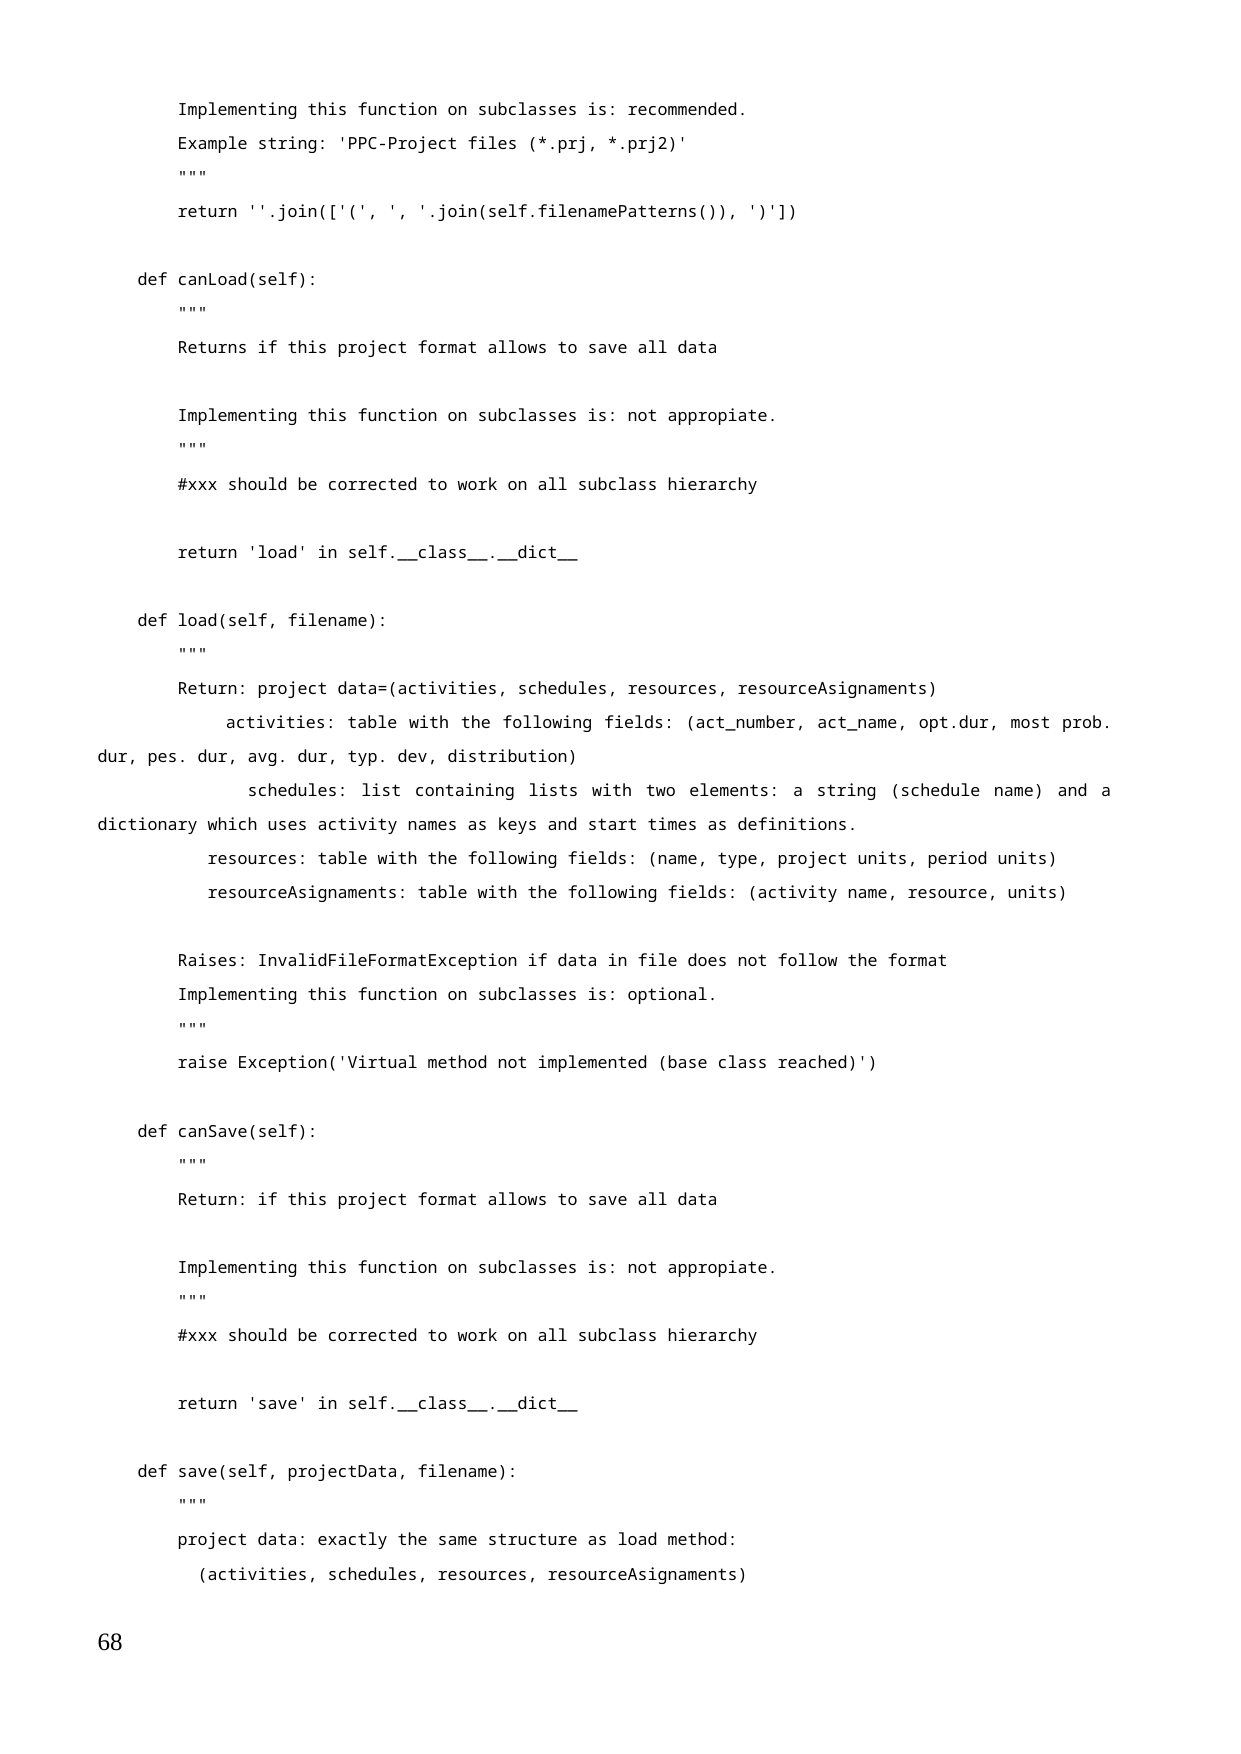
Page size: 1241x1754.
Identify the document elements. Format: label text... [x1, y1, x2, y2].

text #xxx should be corrected to work on all subclass hierarchy [97, 472, 1113, 495]
text def save(self, projectData, filename): [97, 1460, 1113, 1483]
text """ [97, 438, 1113, 461]
text resourceAsignaments: table with the following fields: (activity name, resource, units) [97, 881, 1113, 903]
text Returns if this project format allows to save all data [97, 336, 1113, 358]
text """ [97, 1153, 1113, 1176]
text (activities, schedules, resources, resourceAsignaments) [97, 1562, 1113, 1585]
text Return: project data=(activities, schedules, resources, resourceAsignaments) [97, 676, 1113, 699]
text activities: table with the following fields: (act_number, act_name, opt.dur, most prob. dur, pes. dur, avg. dur, typ. dev, distribution) [97, 711, 1113, 767]
text #xxx should be corrected to work on all subclass hierarchy [97, 1324, 1113, 1346]
text """ [97, 1289, 1113, 1312]
text Return: if this project format allows to save all data [97, 1187, 1113, 1210]
text def canLoad(self): [97, 268, 1113, 290]
text schedules: list containing lists with two elements: a string (schedule name) and a dictionary which uses activity names as keys and start times as definitions. [97, 779, 1113, 835]
text """ [97, 1494, 1113, 1517]
text Implementing this function on subclasses is: recommended. [97, 97, 1113, 120]
text Implementing this function on subclasses is: not appropiate. [97, 1256, 1113, 1278]
text def canSave(self): [97, 1119, 1113, 1142]
text """ [97, 166, 1113, 188]
text Implementing this function on subclasses is: optional. [97, 983, 1113, 1006]
text """ [97, 302, 1113, 324]
text project data: exactly the same structure as load method: [97, 1528, 1113, 1551]
text """ [97, 1017, 1113, 1040]
text return 'load' in self.__class__.__dict__ [97, 540, 1113, 563]
text return 'save' in self.__class__.__dict__ [97, 1392, 1113, 1414]
text return ''.join(['(', ', '.join(self.filenamePatterns()), ')']) [97, 199, 1113, 222]
text def load(self, filename): [97, 608, 1113, 631]
text raise Exception('Virtual method not implemented (base class reached)') [97, 1051, 1113, 1074]
text Example string: 'PPC-Project files (*.prj, *.prj2)' [97, 131, 1113, 154]
text Implementing this function on subclasses is: not appropiate. [97, 404, 1113, 427]
text """ [97, 642, 1113, 665]
text resources: table with the following fields: (name, type, project units, period units) [97, 847, 1113, 869]
text Raises: InvalidFileFormatException if data in file does not follow the format [97, 949, 1113, 972]
